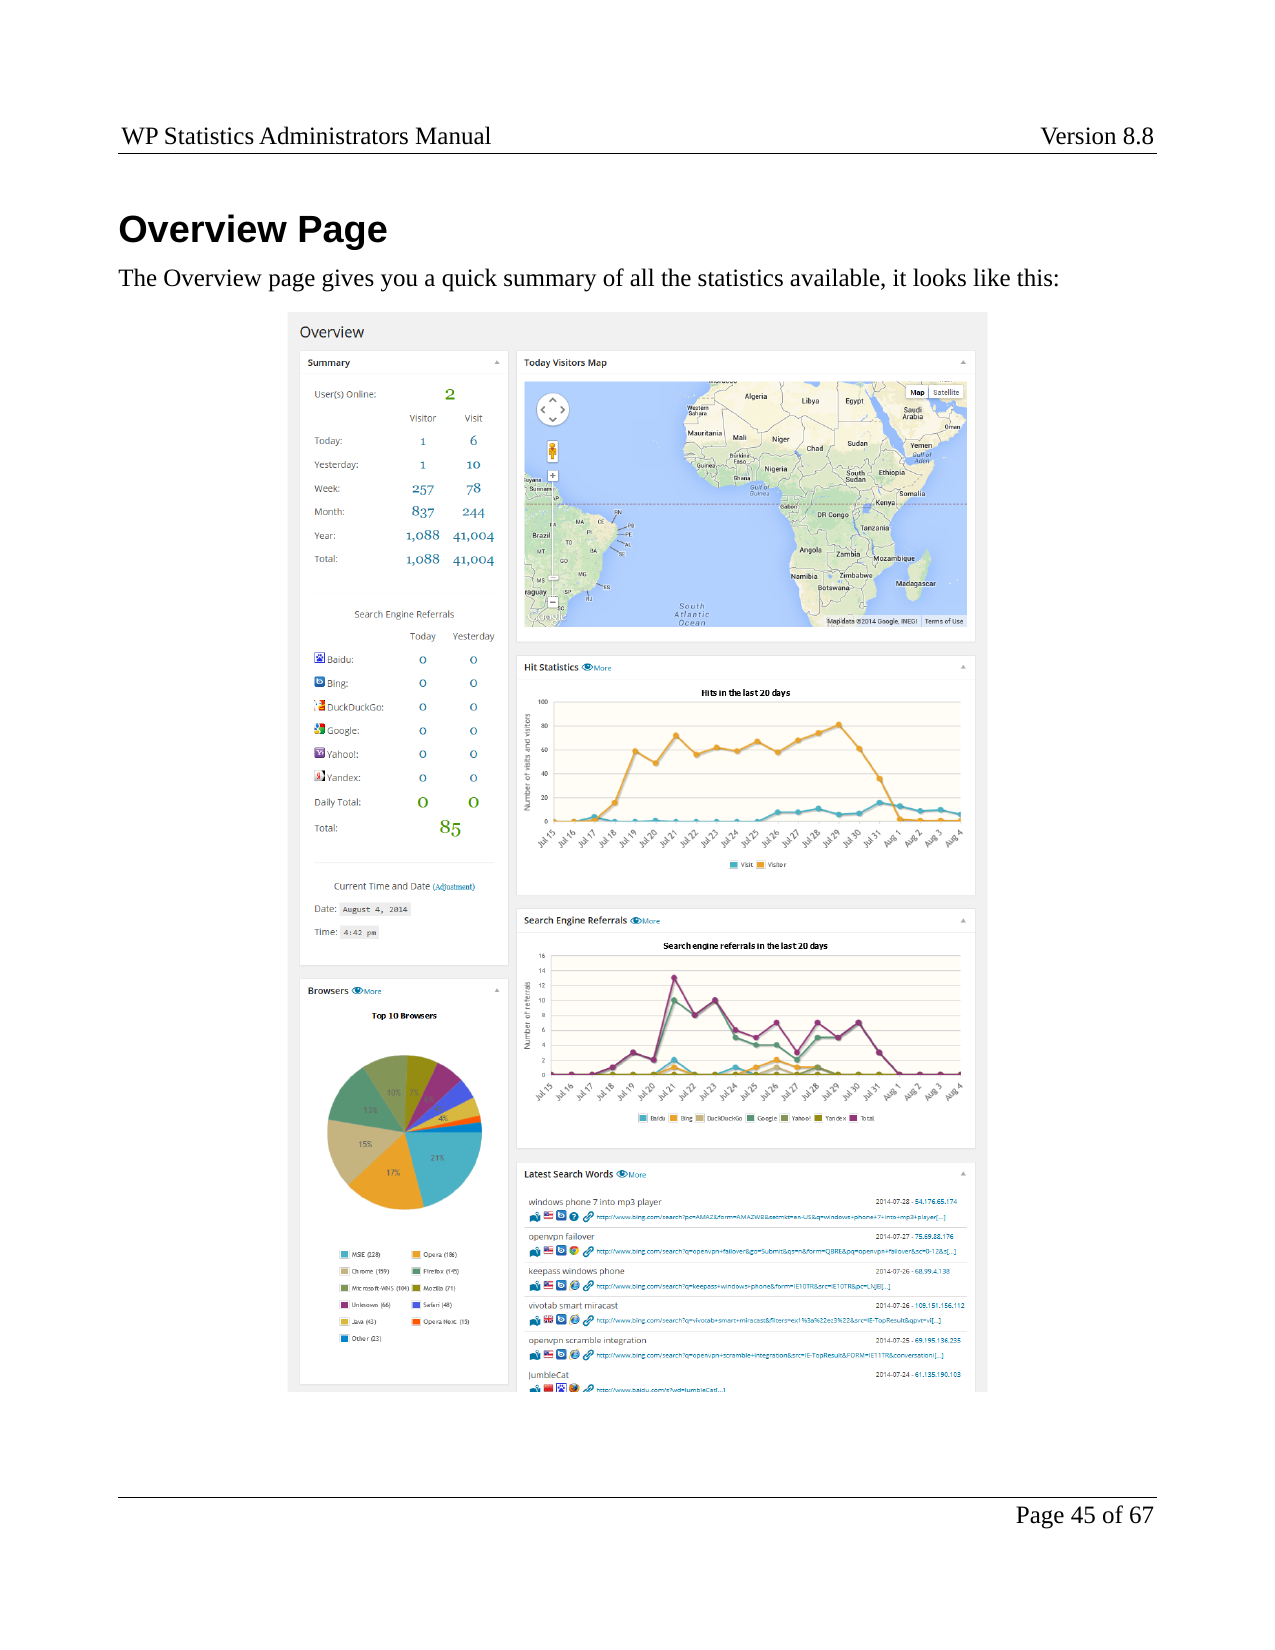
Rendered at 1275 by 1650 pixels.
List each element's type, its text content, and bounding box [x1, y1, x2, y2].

picture [287, 312, 988, 1392]
text The Overview page gives you a quick summary of all the statistics available, it looks like this: [118, 263, 1157, 292]
subtitle Overview Page [118, 207, 1157, 251]
